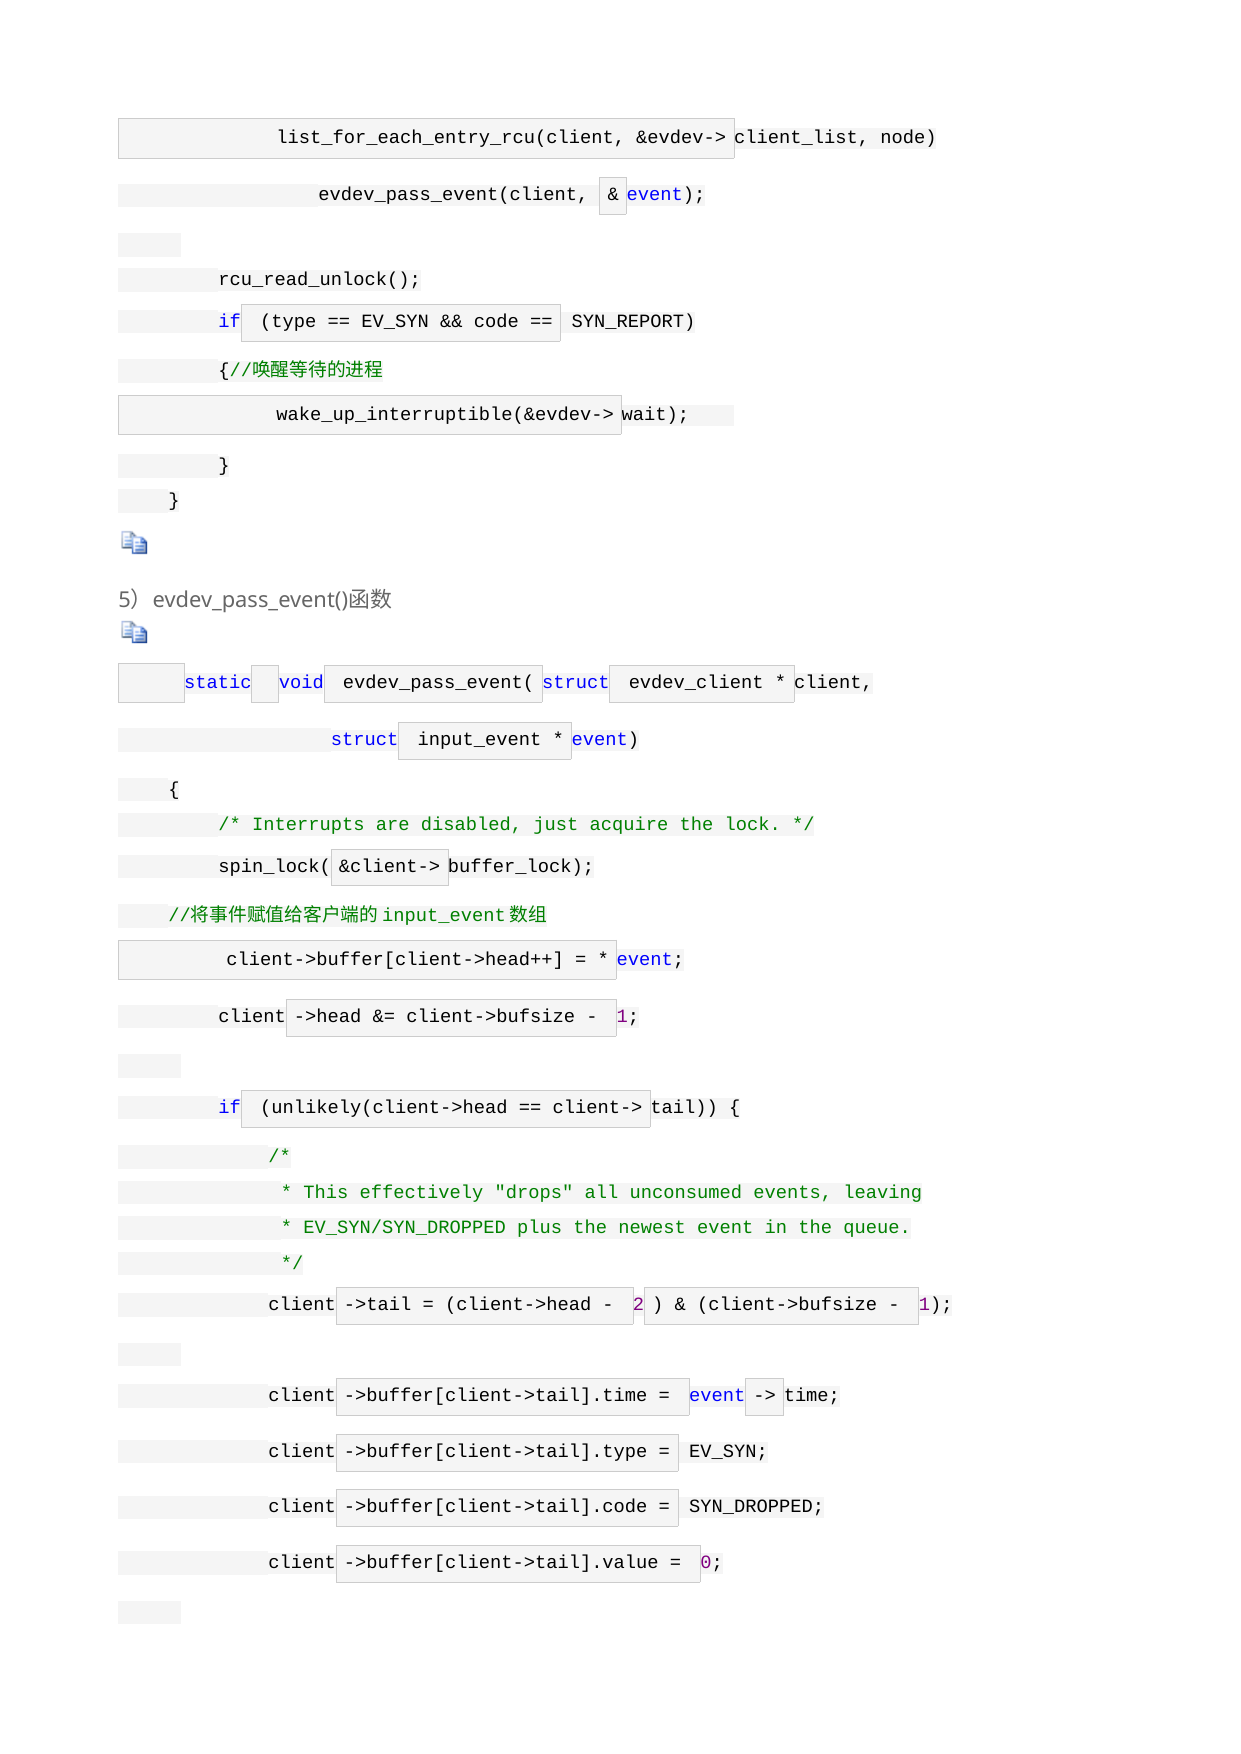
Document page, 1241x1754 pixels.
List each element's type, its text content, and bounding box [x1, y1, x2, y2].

text * This effectively "drops" all unconsumed events, leaving [118, 1181, 1122, 1204]
text client- [118, 1489, 336, 1526]
text >head &= client->bufsize [287, 1000, 616, 1036]
text */ [118, 1252, 1122, 1275]
text >buffer[client->tail].value = [337, 1546, 700, 1582]
text EV_SYN; [679, 1434, 1122, 1471]
text >buffer[client->tail].type = [337, 1435, 678, 1471]
text wake_up_interruptible(&evdev-> [119, 396, 621, 434]
text } [118, 454, 1122, 478]
text {//唤醒等待的进程 [118, 359, 1122, 383]
text /* [118, 1145, 1122, 1169]
text } [118, 489, 1122, 513]
text { [118, 778, 1122, 801]
text list_for_each_entry_rcu(client, &evdev-> [119, 119, 734, 158]
text SYN_DROPPED; [679, 1489, 1122, 1526]
text client- [118, 1378, 336, 1415]
text event; [617, 939, 1122, 979]
text static void evdev_pass_event(struct evdev_client *client, [185, 663, 1122, 702]
text event- [690, 1378, 745, 1415]
text - 2 [634, 1287, 644, 1324]
text > [746, 1379, 783, 1415]
text 0; [701, 1545, 1122, 1582]
picture [118, 524, 153, 560]
text event); [627, 177, 1122, 214]
text client- [118, 1545, 336, 1582]
text - 1; [617, 999, 1122, 1036]
text >tail = (client->head [337, 1288, 633, 1324]
text input_event * [399, 723, 571, 759]
text //将事件赋值给客户端的input_event数组 [118, 904, 1122, 928]
text - 1); [919, 1287, 1122, 1324]
text client_list, node) [735, 118, 1122, 158]
text client- [118, 1287, 336, 1324]
text spin_lock(&client-> [118, 848, 448, 886]
text >buffer[client->tail].time = [337, 1379, 689, 1415]
text >buffer[client->tail].code = [337, 1490, 678, 1526]
text /* Interrupts are disabled, just acquire the lock. */ [118, 813, 1122, 837]
text & [600, 178, 626, 214]
text tail)) { [651, 1090, 1122, 1127]
text evdev_pass_event(client, [118, 177, 599, 214]
text client->buffer[client->head++] = * [119, 941, 616, 979]
text [119, 664, 184, 702]
text event) [572, 722, 1122, 759]
text client- [118, 999, 286, 1036]
text if [118, 304, 241, 341]
text client- [118, 1434, 336, 1471]
text * EV_SYN/SYN_DROPPED plus the newest event in the queue. [118, 1216, 1122, 1240]
text time; [784, 1378, 1122, 1415]
text buffer_lock); [449, 848, 1122, 886]
text if [118, 1090, 241, 1127]
text rcu_read_unlock(); [118, 268, 1122, 292]
text SYN_REPORT) [561, 304, 1122, 341]
text ) & (client->bufsize [645, 1288, 918, 1324]
text wait); [622, 395, 1122, 434]
text (unlikely(client->head == client-> [242, 1091, 650, 1127]
picture [118, 614, 153, 649]
text struct [118, 722, 398, 759]
text 5）evdev_pass_event()函数 [118, 573, 1122, 614]
text (type == EV_SYN && code == [242, 305, 560, 341]
